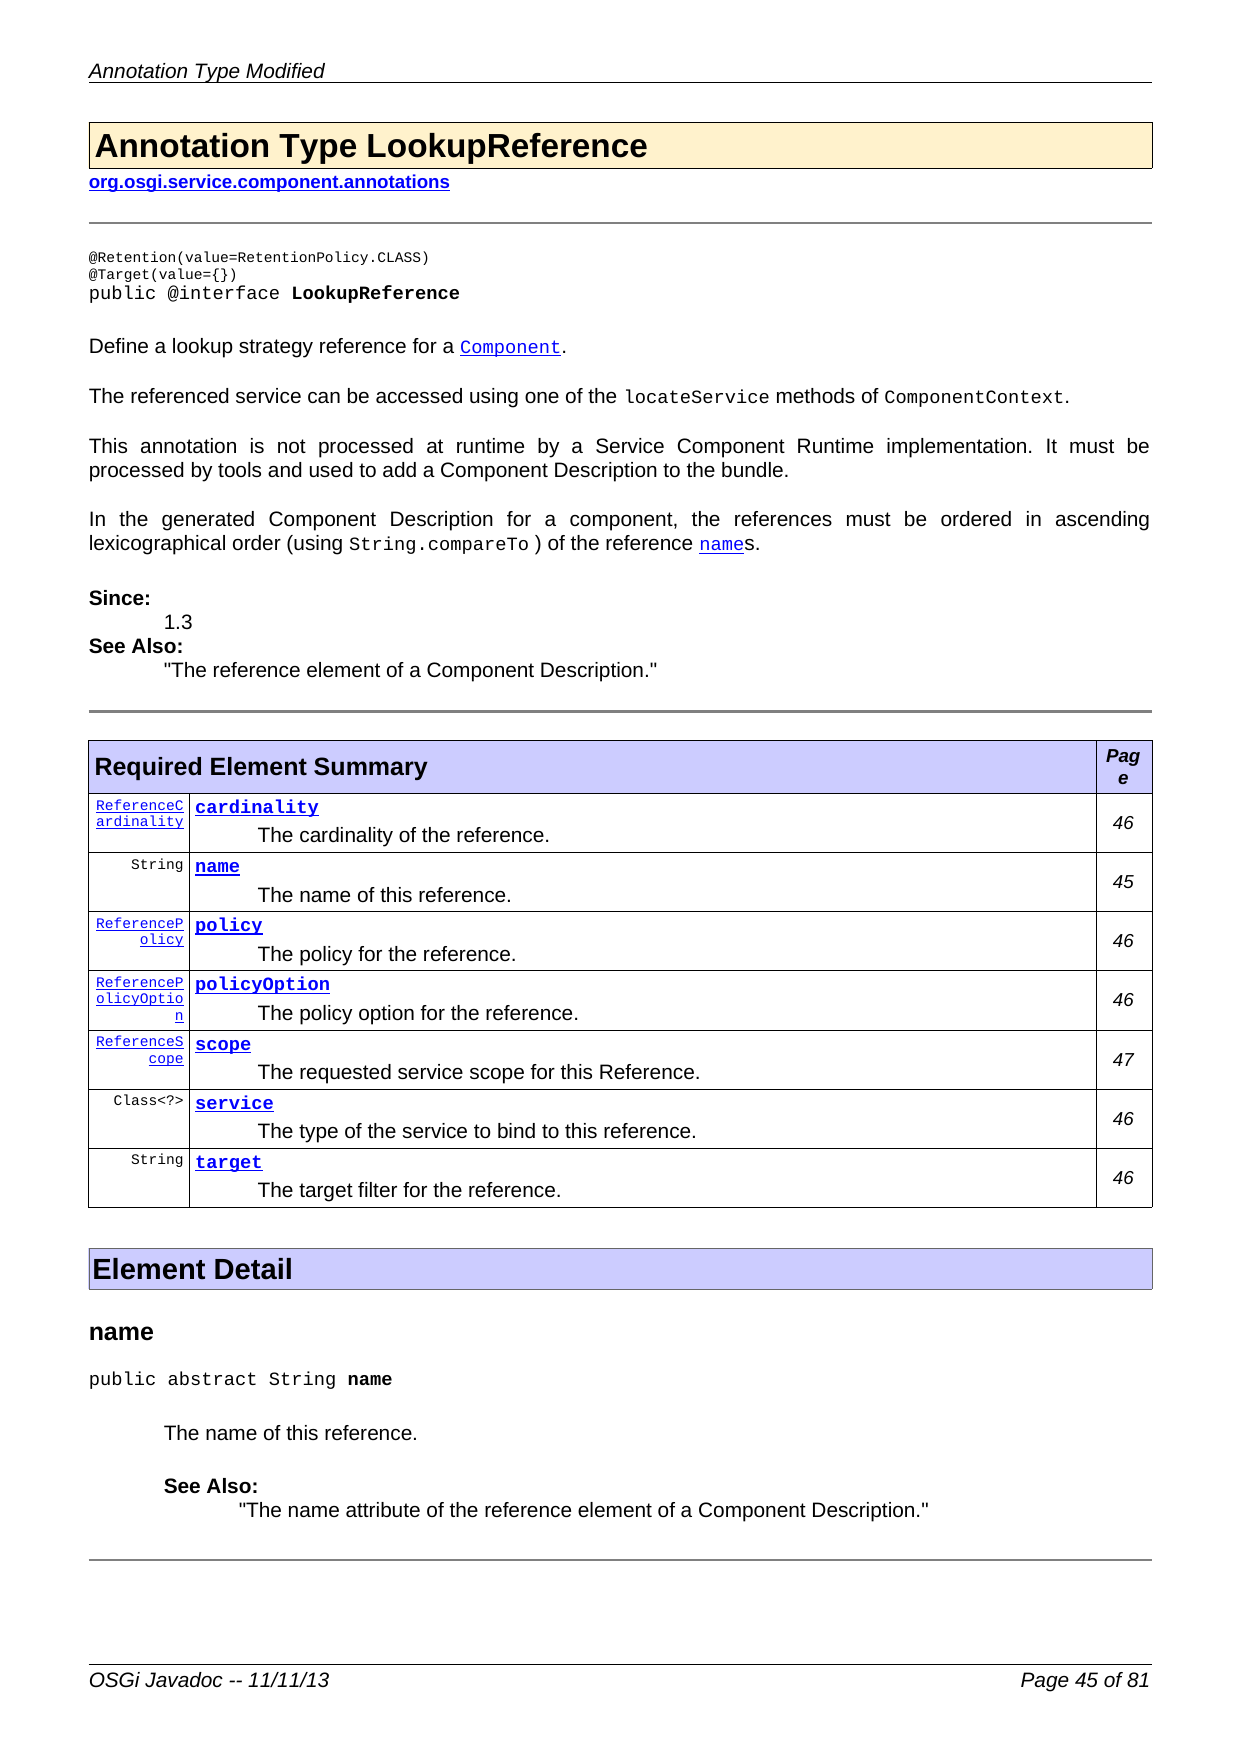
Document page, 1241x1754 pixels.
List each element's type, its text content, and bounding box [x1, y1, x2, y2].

table_cell policyOption The policy option for the reference. [190, 971, 1096, 1029]
text "The reference element of a Component Description." [163, 657, 1152, 681]
table_cell 46 [1097, 971, 1152, 1029]
table_cell ReferencePolicy [89, 912, 189, 970]
text The name of this reference. [163, 1421, 1152, 1444]
table_header Page [1097, 741, 1152, 793]
table_cell ReferencePolicyOption [89, 971, 189, 1029]
table_cell name The name of this reference. [190, 853, 1096, 911]
table_cell 45 [1097, 1090, 1152, 1148]
subtitle name [88, 1317, 1152, 1346]
table_cell cardinality The cardinality of the reference. [190, 794, 1096, 852]
table_cell 46 [1097, 1149, 1152, 1207]
table_cell service The type of the service to bind to this reference. [190, 1090, 1096, 1148]
text @Retention(value=RetentionPolicy.CLASS) @Target(value={}) public @interface LookupReference [88, 250, 1152, 305]
text See Also: [88, 633, 1152, 657]
table_cell 46 [1097, 794, 1152, 852]
table_cell 47 [1097, 1031, 1152, 1089]
text Define a lookup strategy reference for a Component. [88, 334, 1152, 359]
table_cell String [89, 853, 189, 911]
table_cell ReferenceCardinality [89, 794, 189, 852]
subtitle Annotation Type LookupReference [90, 123, 1152, 168]
table_cell String [89, 1149, 189, 1207]
table_cell ReferenceScope [89, 1031, 189, 1089]
text 1.3 [163, 609, 1152, 633]
table_header Required Element Summary [89, 741, 1096, 793]
text org.osgi.service.component.annotations [88, 171, 1152, 193]
table_cell 45 [1097, 853, 1152, 911]
table_cell scope The requested service scope for this Reference. [190, 1031, 1096, 1089]
text "The name attribute of the reference element of a Component Description." [238, 1498, 1152, 1522]
text See Also: [163, 1474, 1152, 1498]
table_cell 46 [1097, 912, 1152, 970]
text public abstract String name [88, 1370, 1152, 1391]
text Since: [88, 586, 1152, 609]
text The referenced service can be accessed using one of the locateService methods of ComponentContext. [88, 384, 1152, 409]
table_cell Class<?> [89, 1090, 189, 1148]
subtitle Element Detail [90, 1249, 1152, 1289]
text This annotation is not processed at runtime by a Service Component Runtime implementation. It must be processed by tools and used to add a Component Description to the bundle. [88, 434, 1152, 482]
table_cell target The target filter for the reference. [190, 1149, 1096, 1207]
table_cell policy The policy for the reference. [190, 912, 1096, 970]
text In the generated Component Description for a component, the references must be ordered in ascending lexicographical order (using String.compareTo ) of the reference names. [88, 507, 1152, 556]
